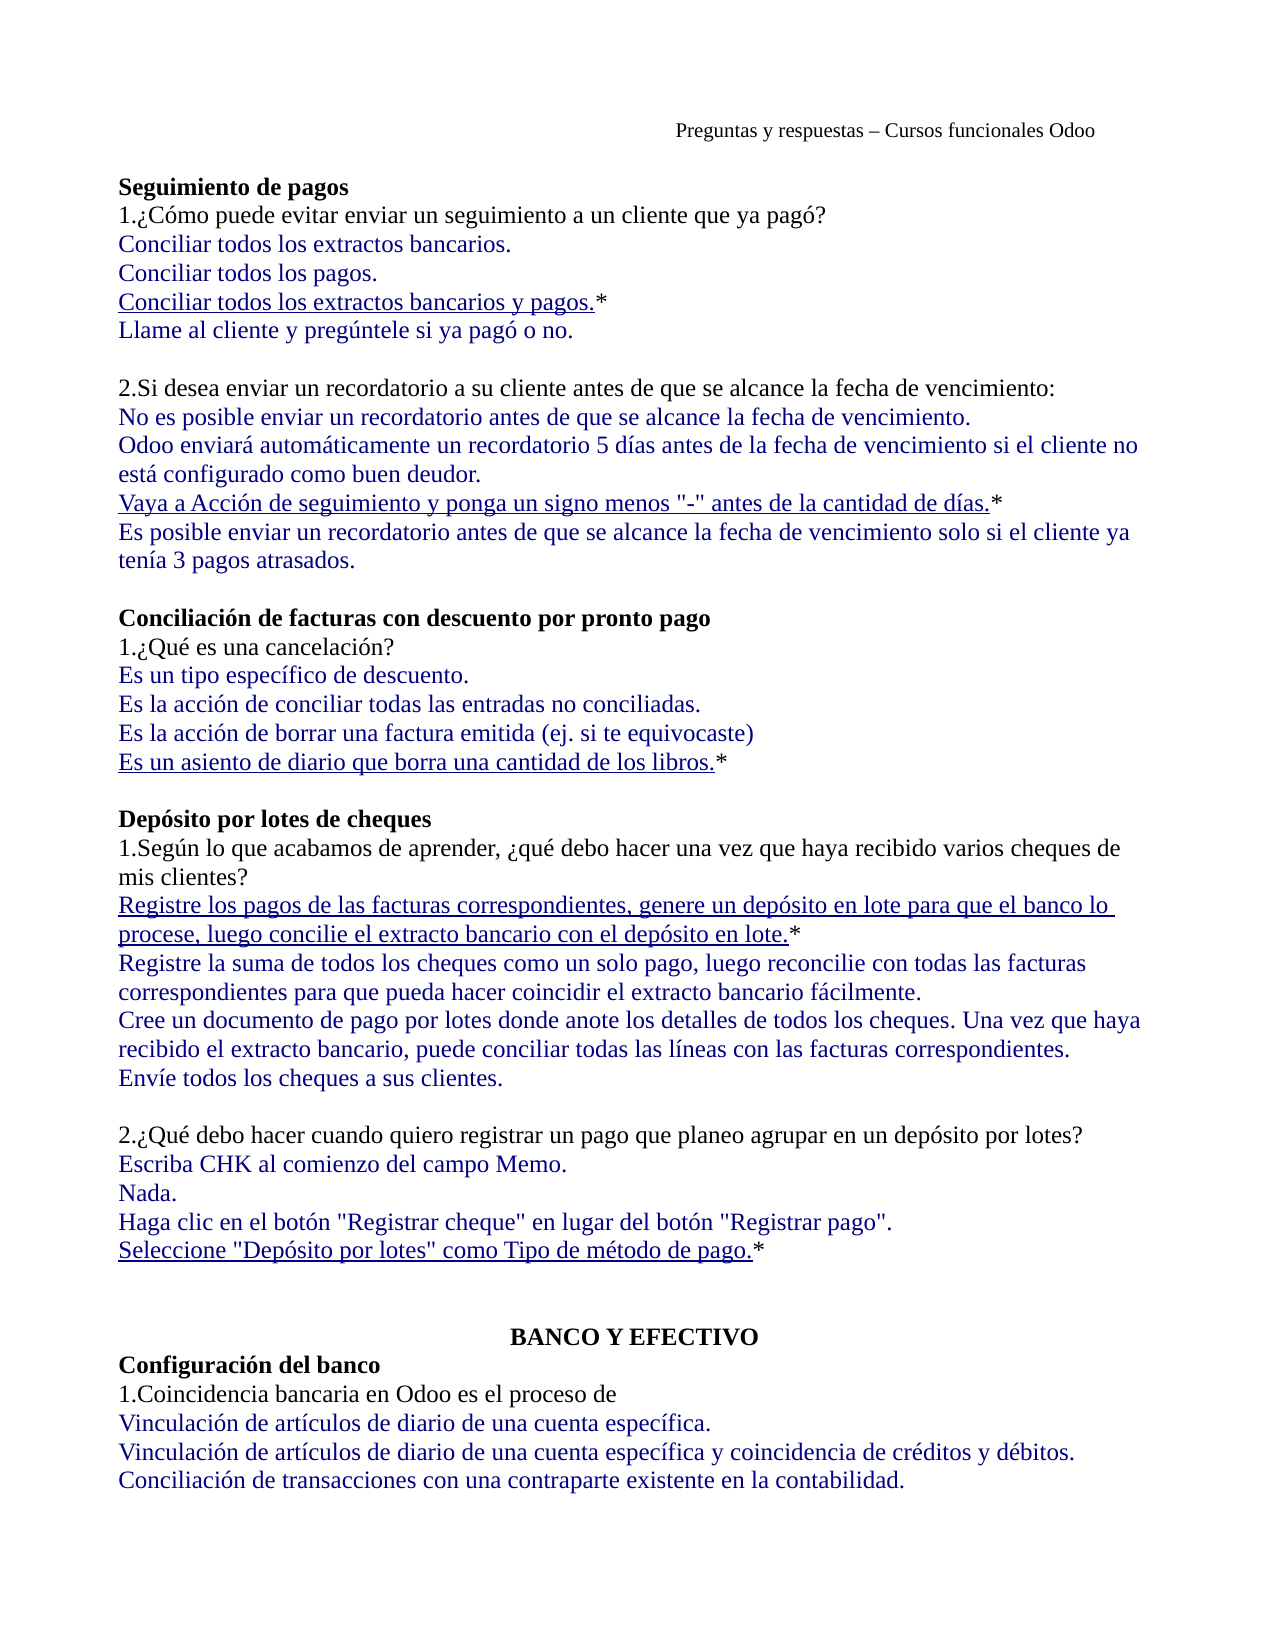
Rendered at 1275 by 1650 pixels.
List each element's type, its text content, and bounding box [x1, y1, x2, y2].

text Vaya a Acción de seguimiento y ponga un signo menos "-" antes de la cantidad de días.* [118, 488, 1157, 517]
text Conciliar todos los extractos bancarios. [118, 229, 1157, 258]
text Es la acción de borrar una factura emitida (ej. si te equivocaste) [118, 718, 1157, 747]
text Haga clic en el botón "Registrar cheque" en lugar del botón "Registrar pago". [118, 1207, 1157, 1235]
text Registre la suma de todos los cheques como un solo pago, luego reconcilie con todas las facturas correspondientes para que pueda hacer coincidir el extracto bancario fácilmente. [118, 948, 1157, 1005]
text Es un asiento de diario que borra una cantidad de los libros.* [118, 747, 1157, 775]
text Cree un documento de pago por lotes donde anote los detalles de todos los cheques. Una vez que haya recibido el extracto bancario, puede conciliar todas las líneas con las facturas correspondientes. [118, 1005, 1157, 1063]
text Seguimiento de pagos [118, 172, 1157, 200]
text Vinculación de artículos de diario de una cuenta específica. [118, 1408, 1157, 1437]
text Escriba CHK al comienzo del campo Memo. [118, 1149, 1157, 1178]
text Envíe todos los cheques a sus clientes. [118, 1063, 1157, 1092]
text Registre los pagos de las facturas correspondientes, genere un depósito en lote para que el banco lo procese, luego concilie el extracto bancario con el depósito en lote.* [118, 890, 1157, 948]
text Vinculación de artículos de diario de una cuenta específica y coincidencia de créditos y débitos. [118, 1437, 1157, 1465]
text Es un tipo específico de descuento. [118, 660, 1157, 689]
text Seleccione "Depósito por lotes" como Tipo de método de pago.* [118, 1235, 1157, 1264]
text Conciliar todos los extractos bancarios y pagos.* [118, 287, 1157, 315]
text 1.Coincidencia bancaria en Odoo es el proceso de [118, 1379, 1157, 1408]
text Conciliar todos los pagos. [118, 258, 1157, 287]
text Nada. [118, 1178, 1157, 1207]
text 1.¿Cómo puede evitar enviar un seguimiento a un cliente que ya pagó? [118, 200, 1157, 229]
text BANCO Y EFECTIVO [118, 1322, 1157, 1350]
text Depósito por lotes de cheques [118, 804, 1157, 833]
text Conciliación de facturas con descuento por pronto pago [118, 603, 1157, 632]
text 2.Si desea enviar un recordatorio a su cliente antes de que se alcance la fecha de vencimiento: [118, 373, 1157, 402]
text No es posible enviar un recordatorio antes de que se alcance la fecha de vencimiento. [118, 402, 1157, 430]
text Odoo enviará automáticamente un recordatorio 5 días antes de la fecha de vencimiento si el cliente no está configurado como buen deudor. [118, 430, 1157, 488]
text Es posible enviar un recordatorio antes de que se alcance la fecha de vencimiento solo si el cliente ya tenía 3 pagos atrasados. [118, 517, 1157, 574]
text Conciliación de transacciones con una contraparte existente en la contabilidad. [118, 1465, 1157, 1494]
text 2.¿Qué debo hacer cuando quiero registrar un pago que planeo agrupar en un depósito por lotes? [118, 1120, 1157, 1149]
text 1.¿Qué es una cancelación? [118, 632, 1157, 660]
text 1.Según lo que acabamos de aprender, ¿qué debo hacer una vez que haya recibido varios cheques de mis clientes? [118, 833, 1157, 890]
text Llame al cliente y pregúntele si ya pagó o no. [118, 315, 1157, 344]
text Es la acción de conciliar todas las entradas no conciliadas. [118, 689, 1157, 718]
text Configuración del banco [118, 1350, 1157, 1379]
